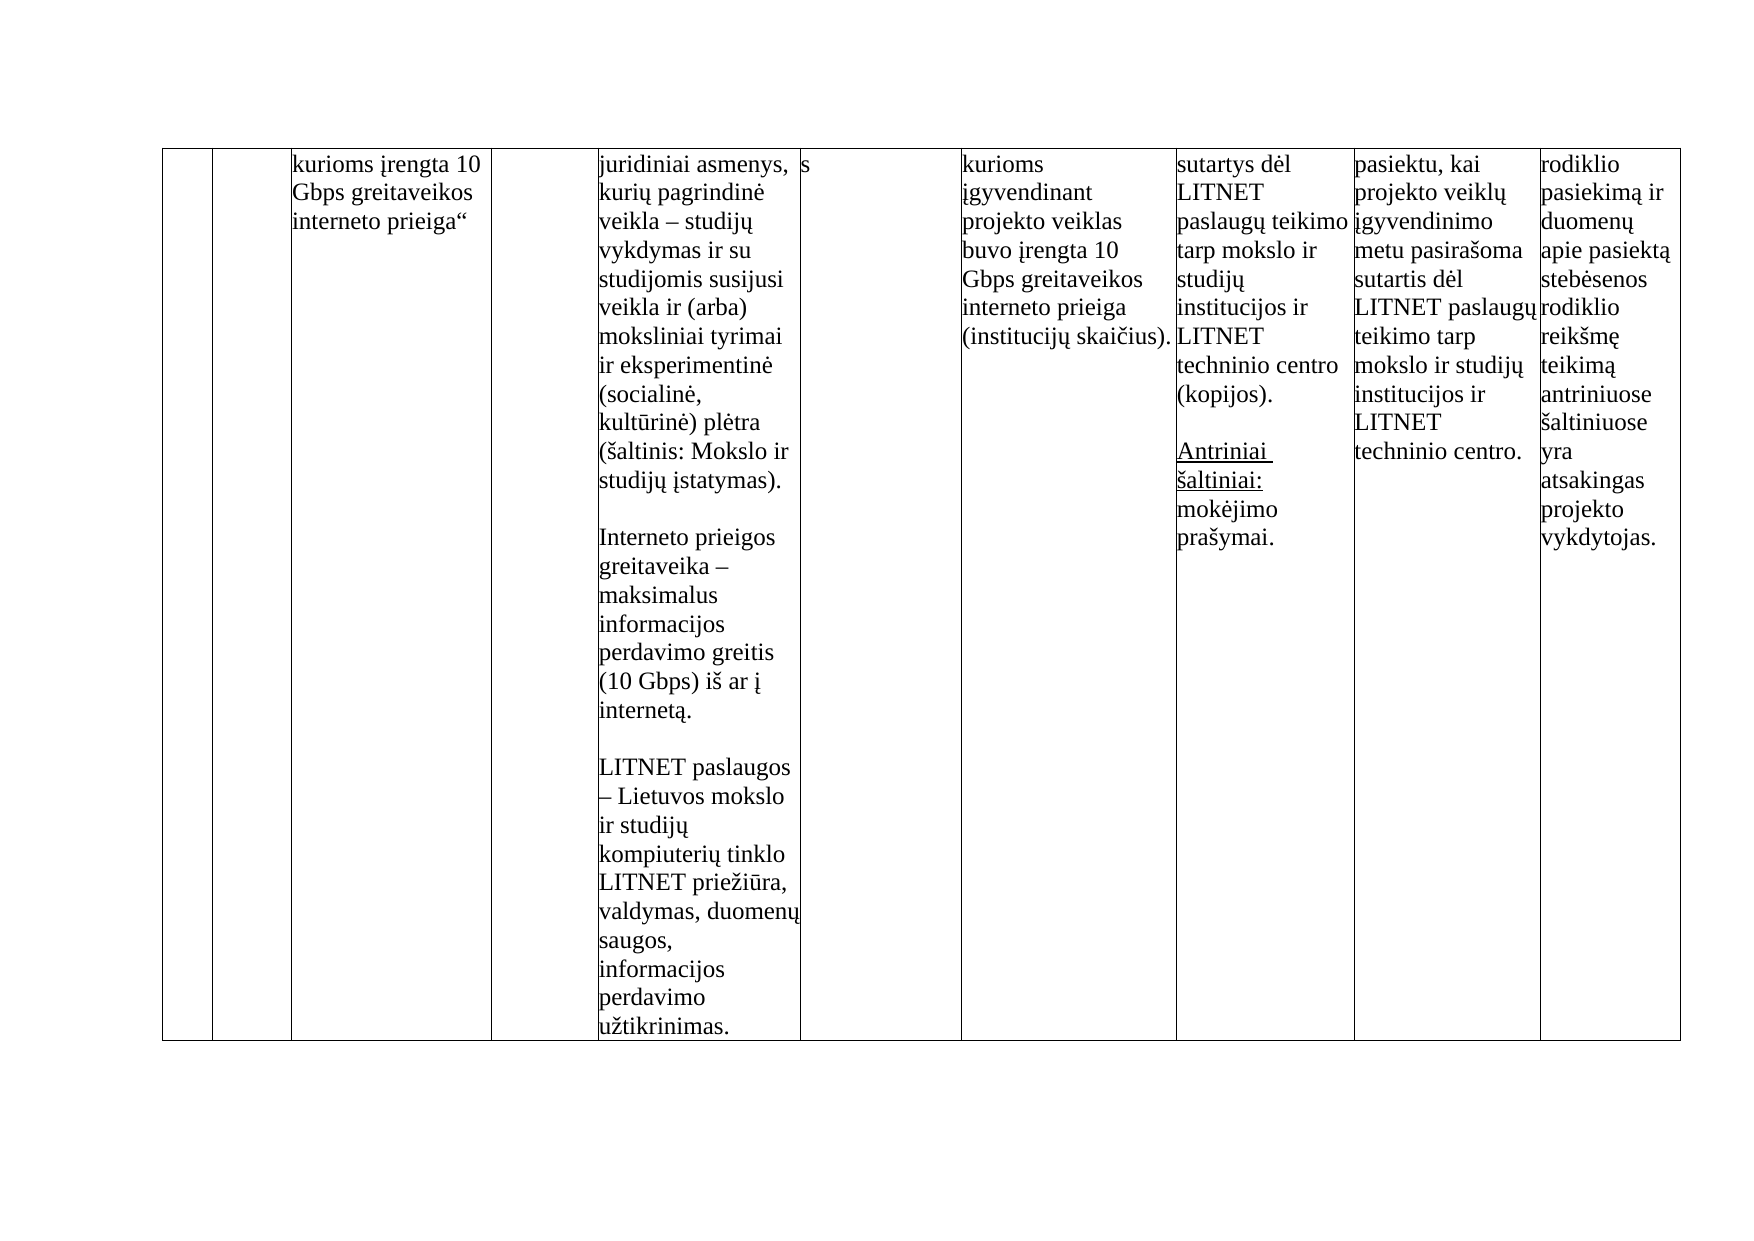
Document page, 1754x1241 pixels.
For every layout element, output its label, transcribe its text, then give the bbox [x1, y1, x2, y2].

table_cell [492, 149, 598, 1040]
table_cell kurioms įgyvendinant projekto veiklas buvo įrengta 10 Gbps greitaveikos interneto prieiga (institucijų skaičius). [962, 149, 1176, 1040]
table_cell [163, 149, 212, 1040]
table_cell kurioms įrengta 10 Gbps greitaveikos interneto prieiga“ [292, 149, 491, 1040]
table_cell s [801, 149, 961, 1040]
table_cell juridiniai asmenys, kurių pagrindinė veikla – studijų vykdymas ir su studijomis susijusi veikla ir (arba) moksliniai tyrimai ir eksperimentinė (socialinė, kultūrinė) plėtra (šaltinis: Mokslo ir studijų įstatymas). Interneto prieigos greitaveika – maksimalus informacijos perdavimo greitis (10 Gbps) iš ar į internetą. LITNET paslaugos – Lietuvos mokslo ir studijų kompiuterių tinklo LITNET priežiūra, valdymas, duomenų saugos, informacijos perdavimo užtikrinimas. [599, 149, 800, 1040]
table_cell rodiklio pasiekimą ir duomenų apie pasiektą stebėsenos rodiklio reikšmę teikimą antriniuose šaltiniuose yra atsakingas projekto vykdytojas. [1541, 149, 1680, 1040]
table_cell sutartys dėl LITNET paslaugų teikimo tarp mokslo ir studijų institucijos ir LITNET techninio centro (kopijos). Antriniai šaltiniai: mokėjimo prašymai. [1177, 149, 1354, 1040]
table_cell [213, 149, 291, 1040]
table_cell pasiektu, kai projekto veiklų įgyvendinimo metu pasirašoma sutartis dėl LITNET paslaugų teikimo tarp mokslo ir studijų institucijos ir LITNET techninio centro. [1355, 149, 1540, 1040]
